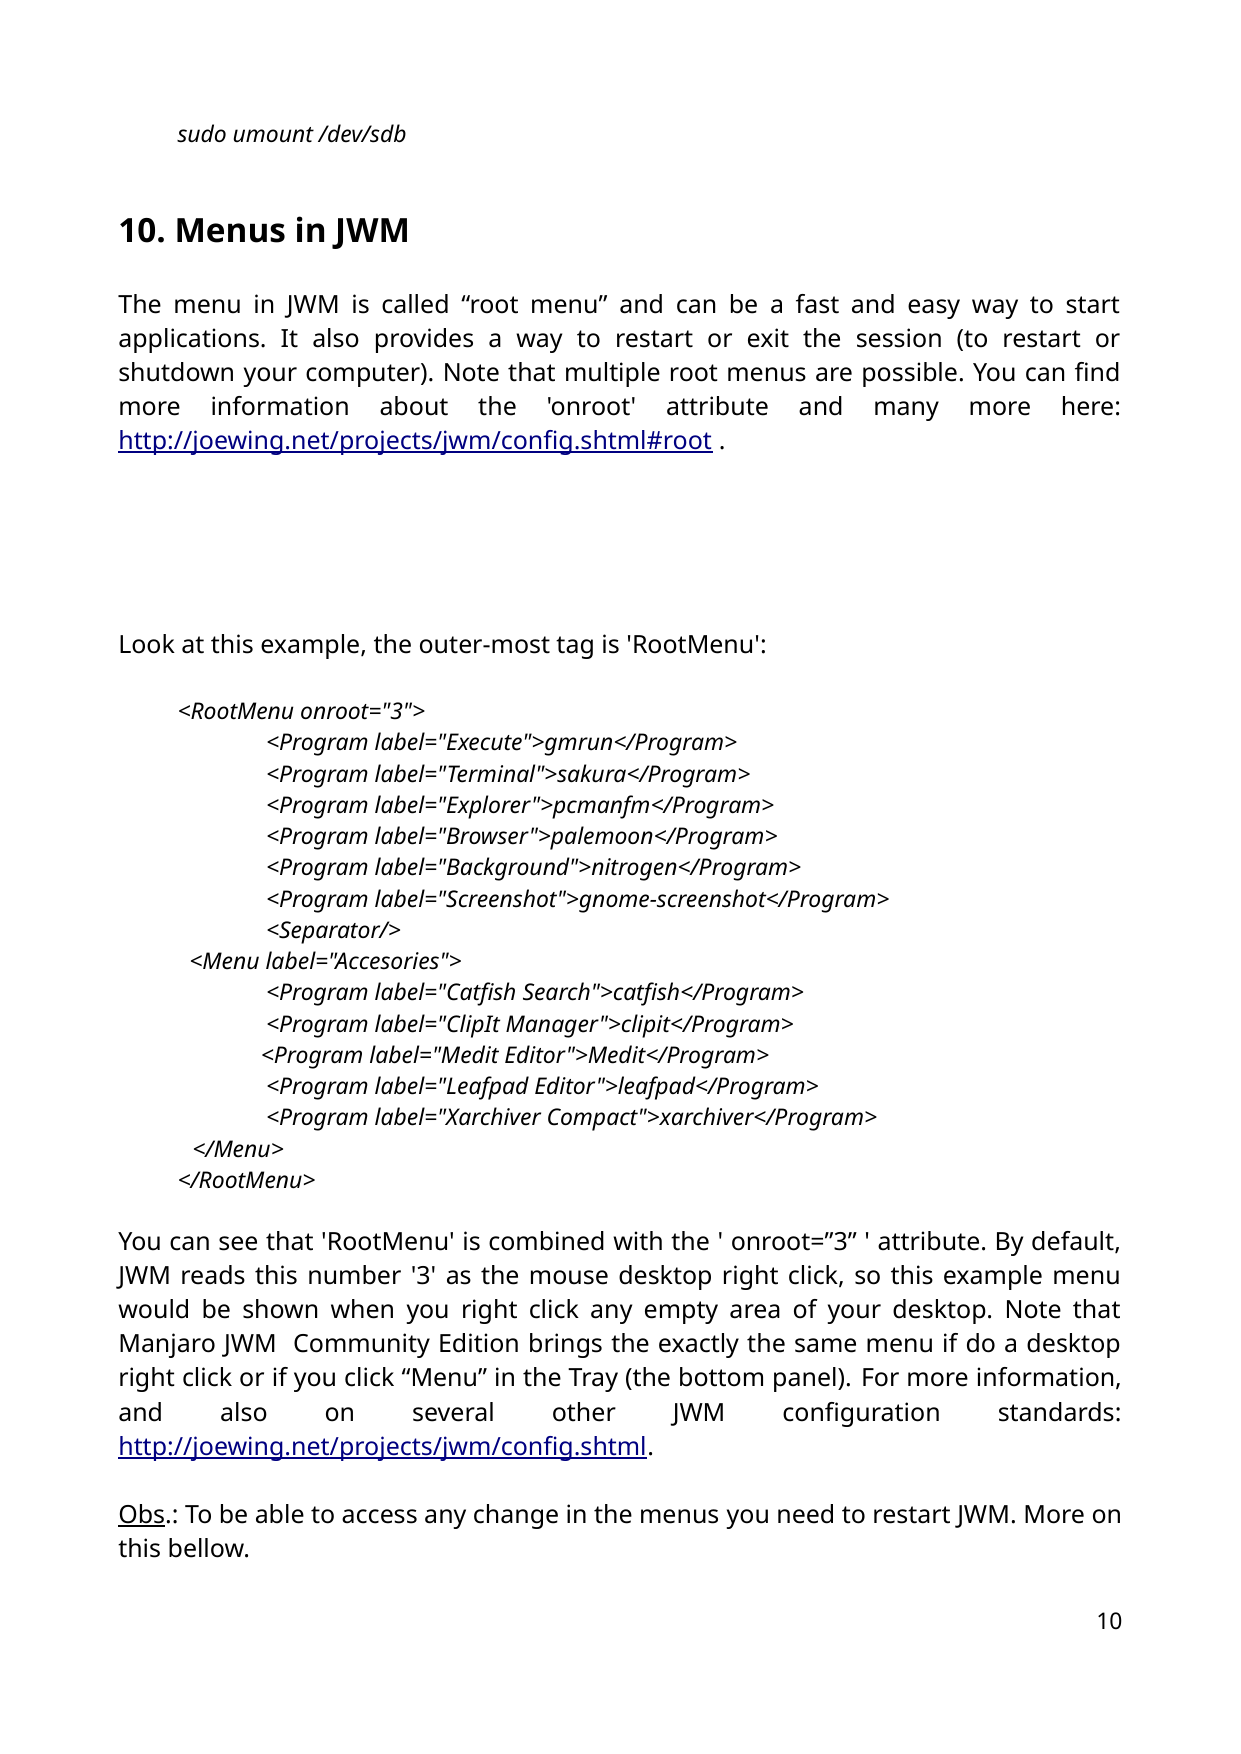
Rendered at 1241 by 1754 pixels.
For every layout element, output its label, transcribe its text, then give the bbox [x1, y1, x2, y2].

text <RootMenu onroot="3"> [177, 695, 1122, 726]
text Look at this example, the outer-most tag is 'RootMenu': [118, 627, 1122, 661]
subtitle 10. Menus in JWM [118, 207, 1122, 252]
text <Program label="Terminal">sakura</Program> [177, 758, 1122, 789]
text </RootMenu> [177, 1164, 1122, 1195]
text <Program label="Background">nitrogen</Program> [177, 851, 1122, 883]
text <Program label="Leafpad Editor">leafpad</Program> [177, 1070, 1122, 1101]
text <Program label="Medit Editor">Medit</Program> [177, 1039, 1122, 1070]
text <Program label="Screenshot">gnome-screenshot</Program> [177, 883, 1122, 914]
text </Menu> [118, 1133, 1122, 1164]
text <Program label="ClipIt Manager">clipit</Program> [177, 1008, 1122, 1039]
text <Program label="Catfish Search">catfish</Program> [177, 976, 1122, 1008]
text <Program label="Xarchiver Compact">xarchiver</Program> [177, 1101, 1122, 1133]
text <Program label="Explorer">pcmanfm</Program> [177, 789, 1122, 820]
text sudo umount /dev/sdb [177, 118, 1063, 149]
text <Program label="Browser">palemoon</Program> [177, 820, 1122, 851]
text Obs.: To be able to access any change in the menus you need to restart JWM. More on this bellow. [118, 1496, 1122, 1564]
text The menu in JWM is called “root menu” and can be a fast and easy way to start applications. It also provides a way to restart or exit the session (to restart or shutdown your computer). Note that multiple root menus are possible. You can find more information about the 'onroot' attribute and many more here: http://joewing.net/projects/jwm/config.shtml#root . [118, 286, 1122, 457]
text <Menu label="Accesories"> [177, 945, 1122, 976]
text <Separator/> [177, 914, 1122, 945]
text <Program label="Execute">gmrun</Program> [177, 726, 1122, 758]
text You can see that 'RootMenu' is combined with the ' onroot=”3” ' attribute. By default, JWM reads this number '3' as the mouse desktop right click, so this example menu would be shown when you right click any empty area of your desktop. Note that Manjaro JWM Community Edition brings the exactly the same menu if do a desktop right click or if you click “Menu” in the Tray (the bottom panel). For more information, and also on several other JWM configuration standards: http://joewing.net/projects/jwm/config.shtml. [118, 1224, 1122, 1462]
